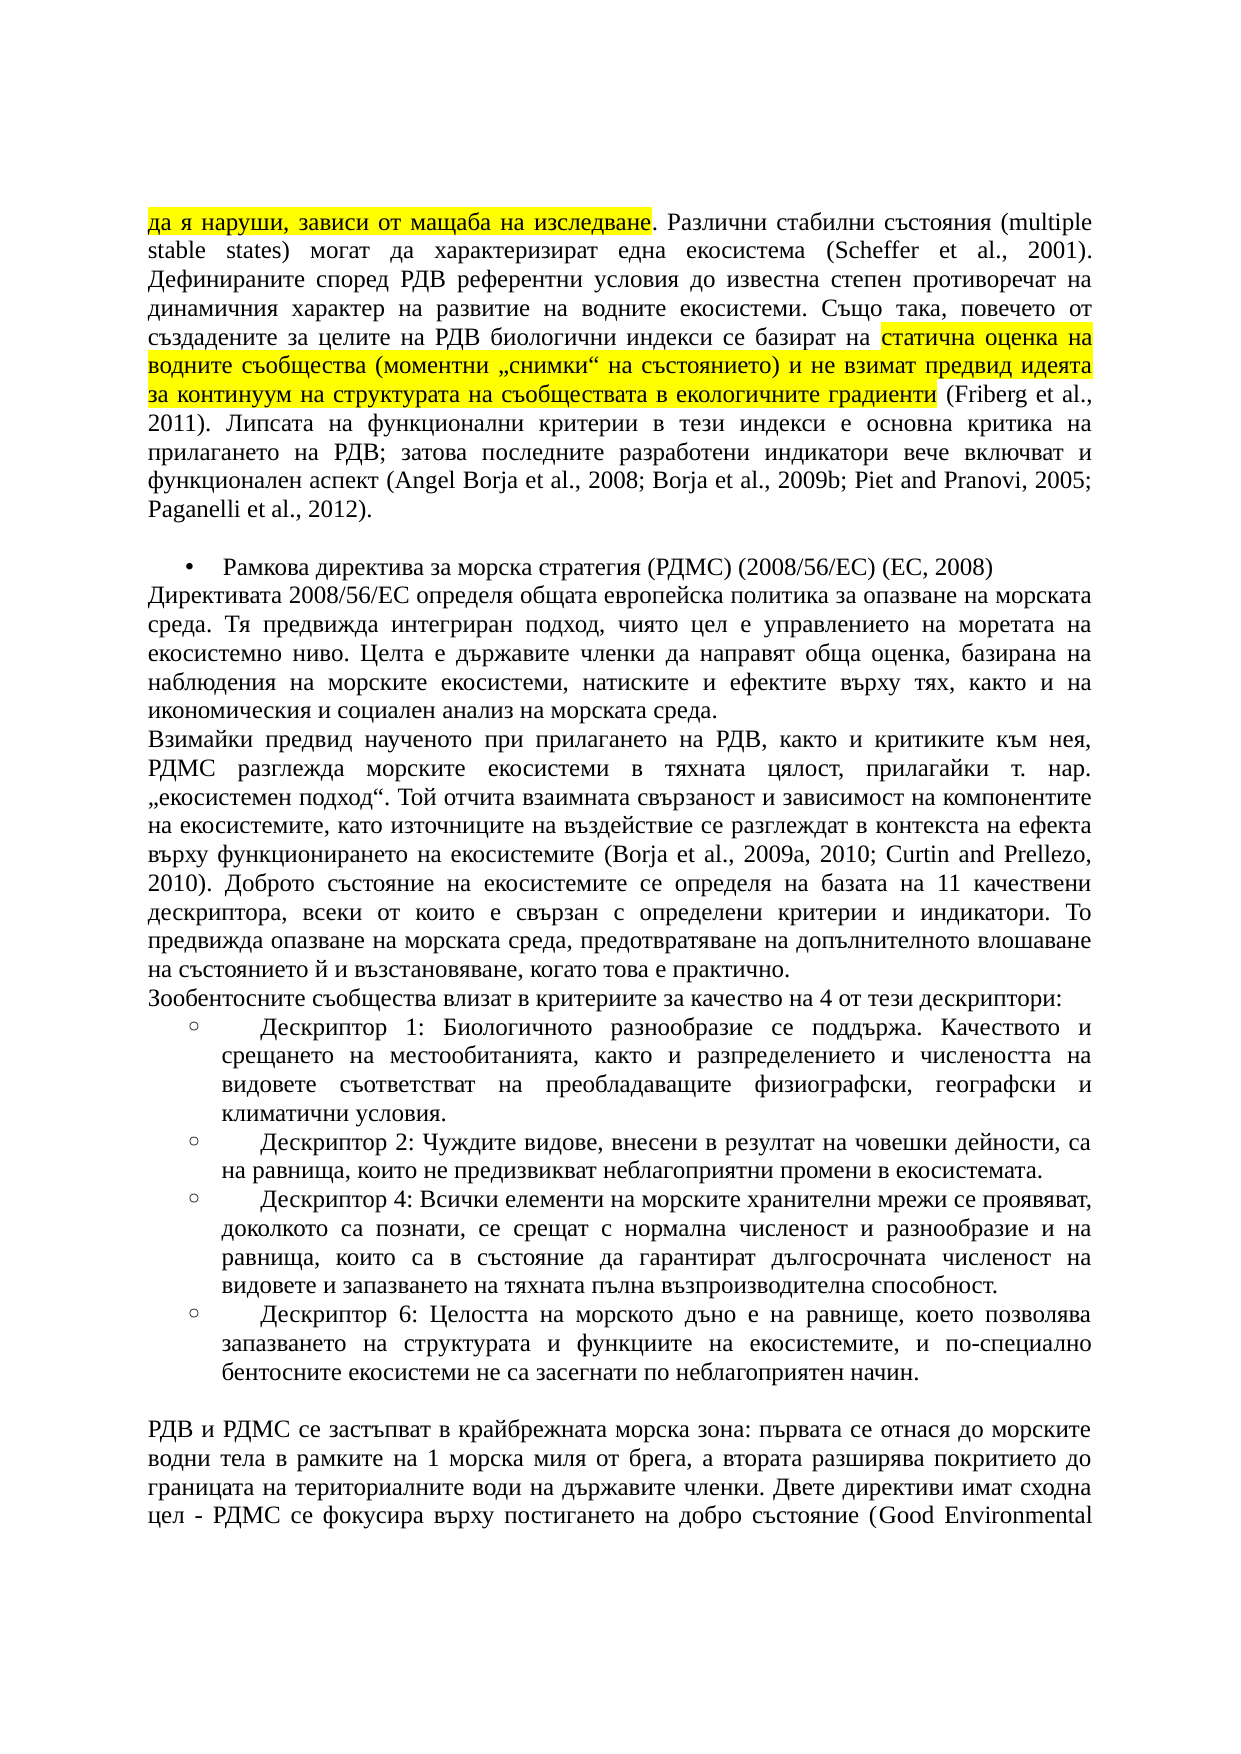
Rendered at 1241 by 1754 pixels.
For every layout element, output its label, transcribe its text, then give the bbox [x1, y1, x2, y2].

text Директивата 2008/56/EC определя общата европейска политика за опазване на морската среда. Тя предвижда интегриран подход, чиято цел е управлението на моретата на екосистемно ниво. Целта е държавите членки да направят обща оценка, базирана на наблюдения на морските екосистеми, натиските и ефектите върху тях, както и на икономическия и социален анализ на морската среда. [148, 580, 1093, 724]
list Дескриптор 6: Целостта на морското дъно е на равнище, което позволява запазването на структурата и функциите на екосистемите, и по-специално бентосните екосистеми не са засегнати по неблагоприятен начин. [184, 1299, 1093, 1385]
list Рамкова директива за морска стратегия (РДМС) (2008/56/EC) (EC, 2008) [185, 552, 1093, 580]
list Дескриптор 1: Биологичното разнообразие се поддържа. Качеството и срещането на местообитанията, както и разпределението и числеността на видовете съответстват на преобладаващите физиографски, географски и климатични условия. [184, 1012, 1093, 1127]
list Дескриптор 2: Чуждите видове, внесени в резултат на човешки дейности, са на равнища, които не предизвикват неблагоприятни промени в екосистемата. [184, 1127, 1093, 1184]
text Взимайки предвид наученото при прилагането на РДВ, както и критиките към нея, РДМС разглежда морските екосистеми в тяхната цялост, прилагайки т. нар. „екосистемен подход“. Той отчита взаимната свързаност и зависимост на компонентите на екосистемите, като източниците на въздействие се разглеждат в контекста на ефекта върху функционирането на екосистемите (Borja et al., 2009a, 2010; Curtin and Prellezo, 2010). Доброто състояние на екосистемите се определя на базата на 11 качествени дескриптора, всеки от които е свързан с определени критерии и индикатори. То предвижда опазване на морската среда, предотвратяване на допълнителното влошаване на състоянието й и възстановяване, когато това е практично. [148, 724, 1093, 983]
list Дескриптор 4: Всички елементи на морските хранителни мрежи се проявяват, доколкото са познати, се срещат с нормална численост и разнообразие и на равнища, които са в състояние да гарантират дългосрочната численост на видовете и запазването на тяхната пълна възпроизводителна способност. [184, 1184, 1093, 1299]
text Зообентосните съобщества влизат в критериите за качество на 4 от тези дескриптори: [148, 983, 1093, 1012]
text РДВ и РДМС се застъпват в крайбрежната морска зона: първата се отнася до морските водни тела в рамките на 1 морска миля от брега, а втората разширява покритието до границата на териториалните води на държавите членки. Двете директиви имат сходна цел - РДМС се фокусира върху постигането на добро състояние (Good Environmental [148, 1414, 1093, 1529]
text да я наруши, зависи от мащаба на изследване. Различни стабилни състояния (multiple stable states) могат да характеризират една екосистема (Scheffer et al., 2001). Дефинираните според РДВ референтни условия до известна степен противоречат на динамичния характер на развитие на водните екосистеми. Също така, повечето от създадените за целите на РДВ биологични индекси се базират на статична оценка на водните съобщества (моментни „снимки“ на състоянието) и не взимат предвид идеята за континуум на структурата на съобществата в екологичните градиенти (Friberg et al., 2011). Липсата на функционални критерии в тези индекси е основна критика на прилагането на РДВ; затова последните разработени индикатори вече включват и функционален аспект (Angel Borja et al., 2008; Borja et al., 2009b; Piet and Pranovi, 2005; Paganelli et al., 2012). [148, 207, 1093, 523]
